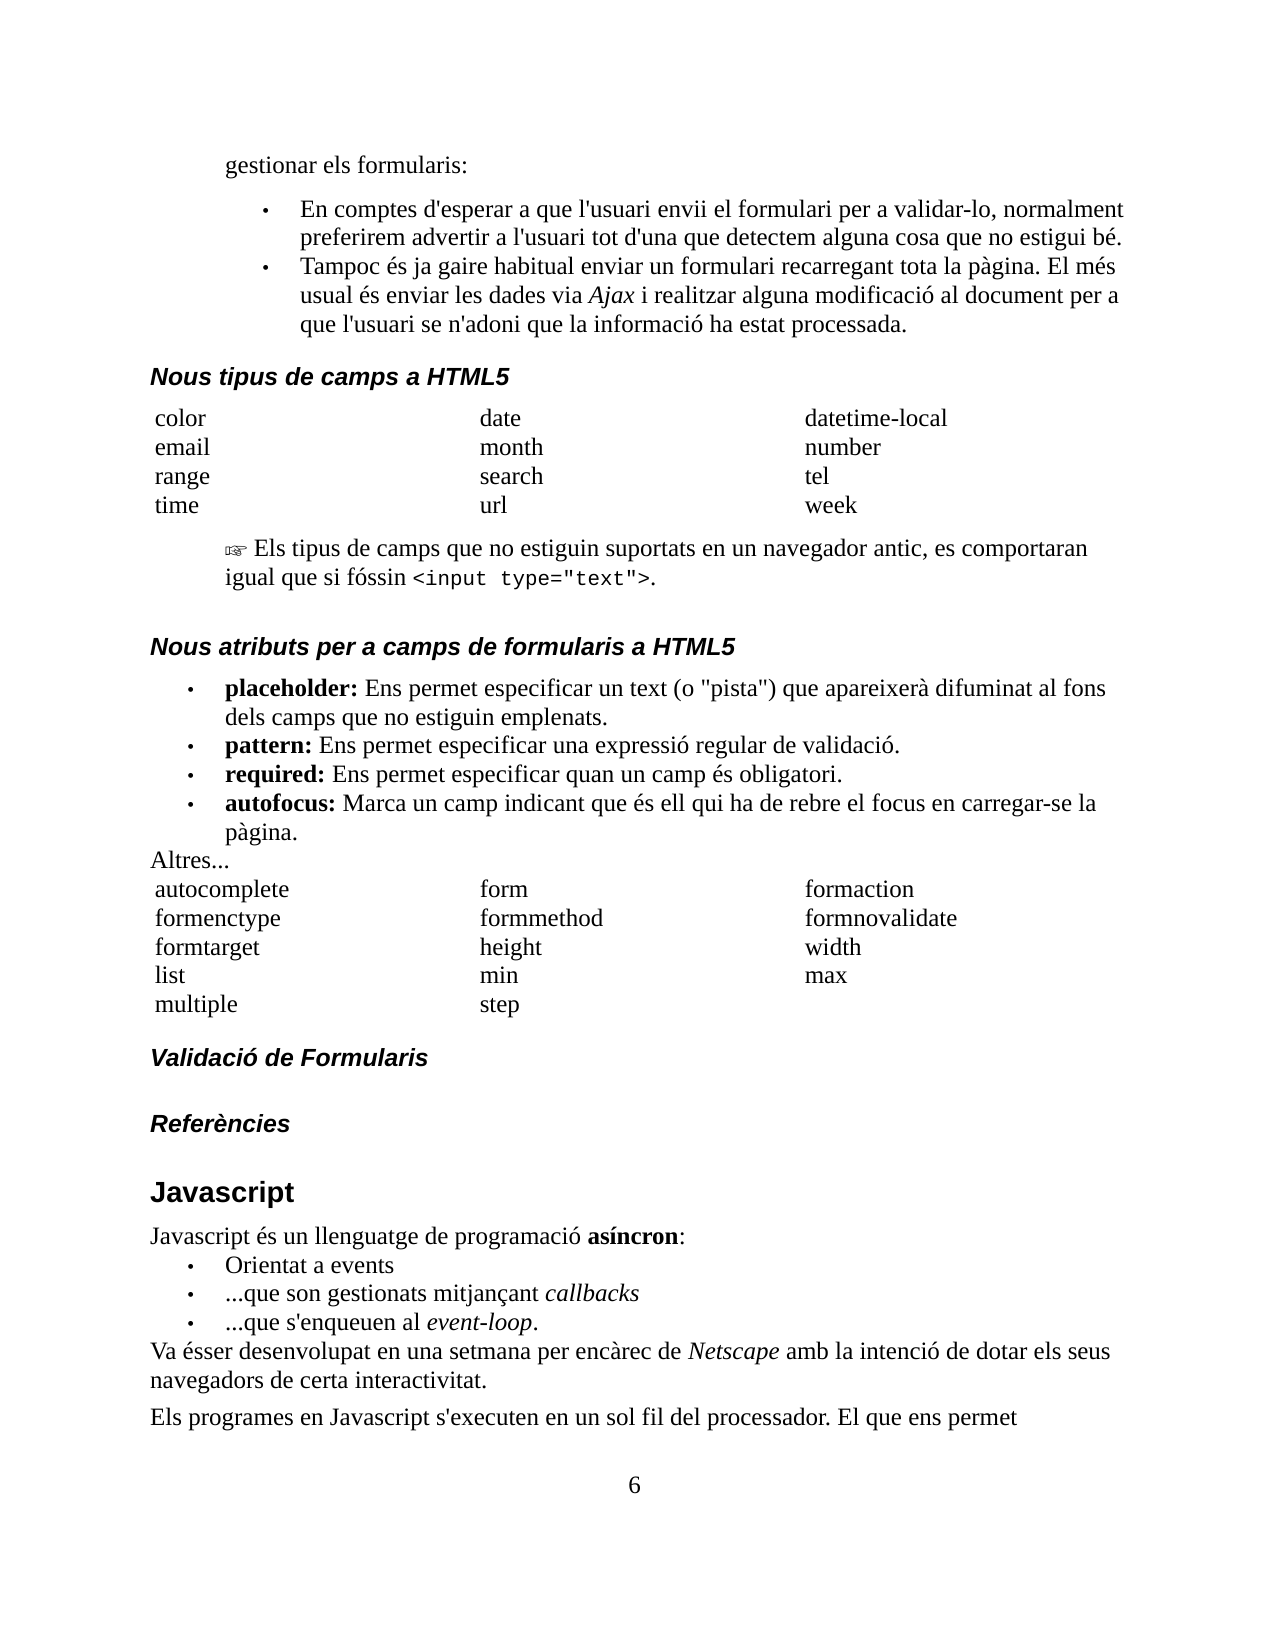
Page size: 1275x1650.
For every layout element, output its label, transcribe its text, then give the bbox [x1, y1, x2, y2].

subtitle Validació de Formularis [150, 1043, 1125, 1071]
list placeholder: Ens permet especificar un text (o "pista") que apareixerà difuminat al fons dels camps que no estiguin emplenats. [187, 673, 1125, 730]
text Va ésser desenvolupat en una setmana per encàrec de Netscape amb la intenció de dotar els seus navegadors de certa interactivitat. [150, 1336, 1125, 1393]
table_header datetime-local [800, 404, 1125, 432]
table_header date [475, 404, 800, 432]
list pattern: Ens permet especificar una expressió regular de validació. [187, 730, 1125, 759]
table_cell max [800, 960, 1125, 989]
table_cell formtarget [150, 932, 475, 960]
table_header color [150, 404, 475, 432]
table_cell [800, 989, 1125, 1018]
table_cell width [800, 932, 1125, 960]
text Javascript és un llenguatge de programació asíncron: [150, 1221, 1125, 1250]
table_cell tel [800, 461, 1125, 490]
table_cell min [475, 960, 800, 989]
subtitle Referències [150, 1109, 1125, 1137]
text gestionar els formularis: [225, 150, 1125, 179]
list Tampoc és ja gaire habitual enviar un formulari recarregant tota la pàgina. El més usual és enviar les dades via Ajax i realitzar alguna modificació al document per a que l'usuari se n'adoni que la informació ha estat processada. [262, 251, 1125, 337]
list Orientat a events [187, 1250, 1125, 1278]
list En comptes d'esperar a que l'usuari envii el formulari per a validar-lo, normalment preferirem advertir a l'usuari tot d'una que detectem alguna cosa que no estigui bé. [262, 194, 1125, 251]
table_cell formmethod [475, 903, 800, 932]
text ☞ Els tipus de camps que no estiguin suportats en un navegador antic, es comportaran igual que si fóssin <input type="text">. [225, 533, 1125, 592]
table_cell formenctype [150, 903, 475, 932]
table_cell week [800, 490, 1125, 518]
table_cell time [150, 490, 475, 518]
table_cell formnovalidate [800, 903, 1125, 932]
text Altres... [150, 845, 1125, 874]
table_cell number [800, 432, 1125, 461]
subtitle Nous atributs per a camps de formularis a HTML5 [150, 632, 1125, 660]
table_cell multiple [150, 989, 475, 1018]
table_header autocomplete [150, 874, 475, 903]
table_cell step [475, 989, 800, 1018]
table_header formaction [800, 874, 1125, 903]
table_cell email [150, 432, 475, 461]
subtitle Javascript [150, 1175, 1125, 1208]
table_cell height [475, 932, 800, 960]
list autofocus: Marca un camp indicant que és ell qui ha de rebre el focus en carregar-se la pàgina. [187, 788, 1125, 845]
table_cell list [150, 960, 475, 989]
subtitle Nous tipus de camps a HTML5 [150, 362, 1125, 391]
table_cell range [150, 461, 475, 490]
list ...que son gestionats mitjançant callbacks [187, 1278, 1125, 1307]
text Els programes en Javascript s'executen en un sol fil del processador. El que ens permet [150, 1402, 1125, 1431]
table_header form [475, 874, 800, 903]
table_cell url [475, 490, 800, 518]
table_cell month [475, 432, 800, 461]
list ...que s'enqueuen al event-loop. [187, 1307, 1125, 1336]
list required: Ens permet especificar quan un camp és obligatori. [187, 759, 1125, 788]
table_cell search [475, 461, 800, 490]
